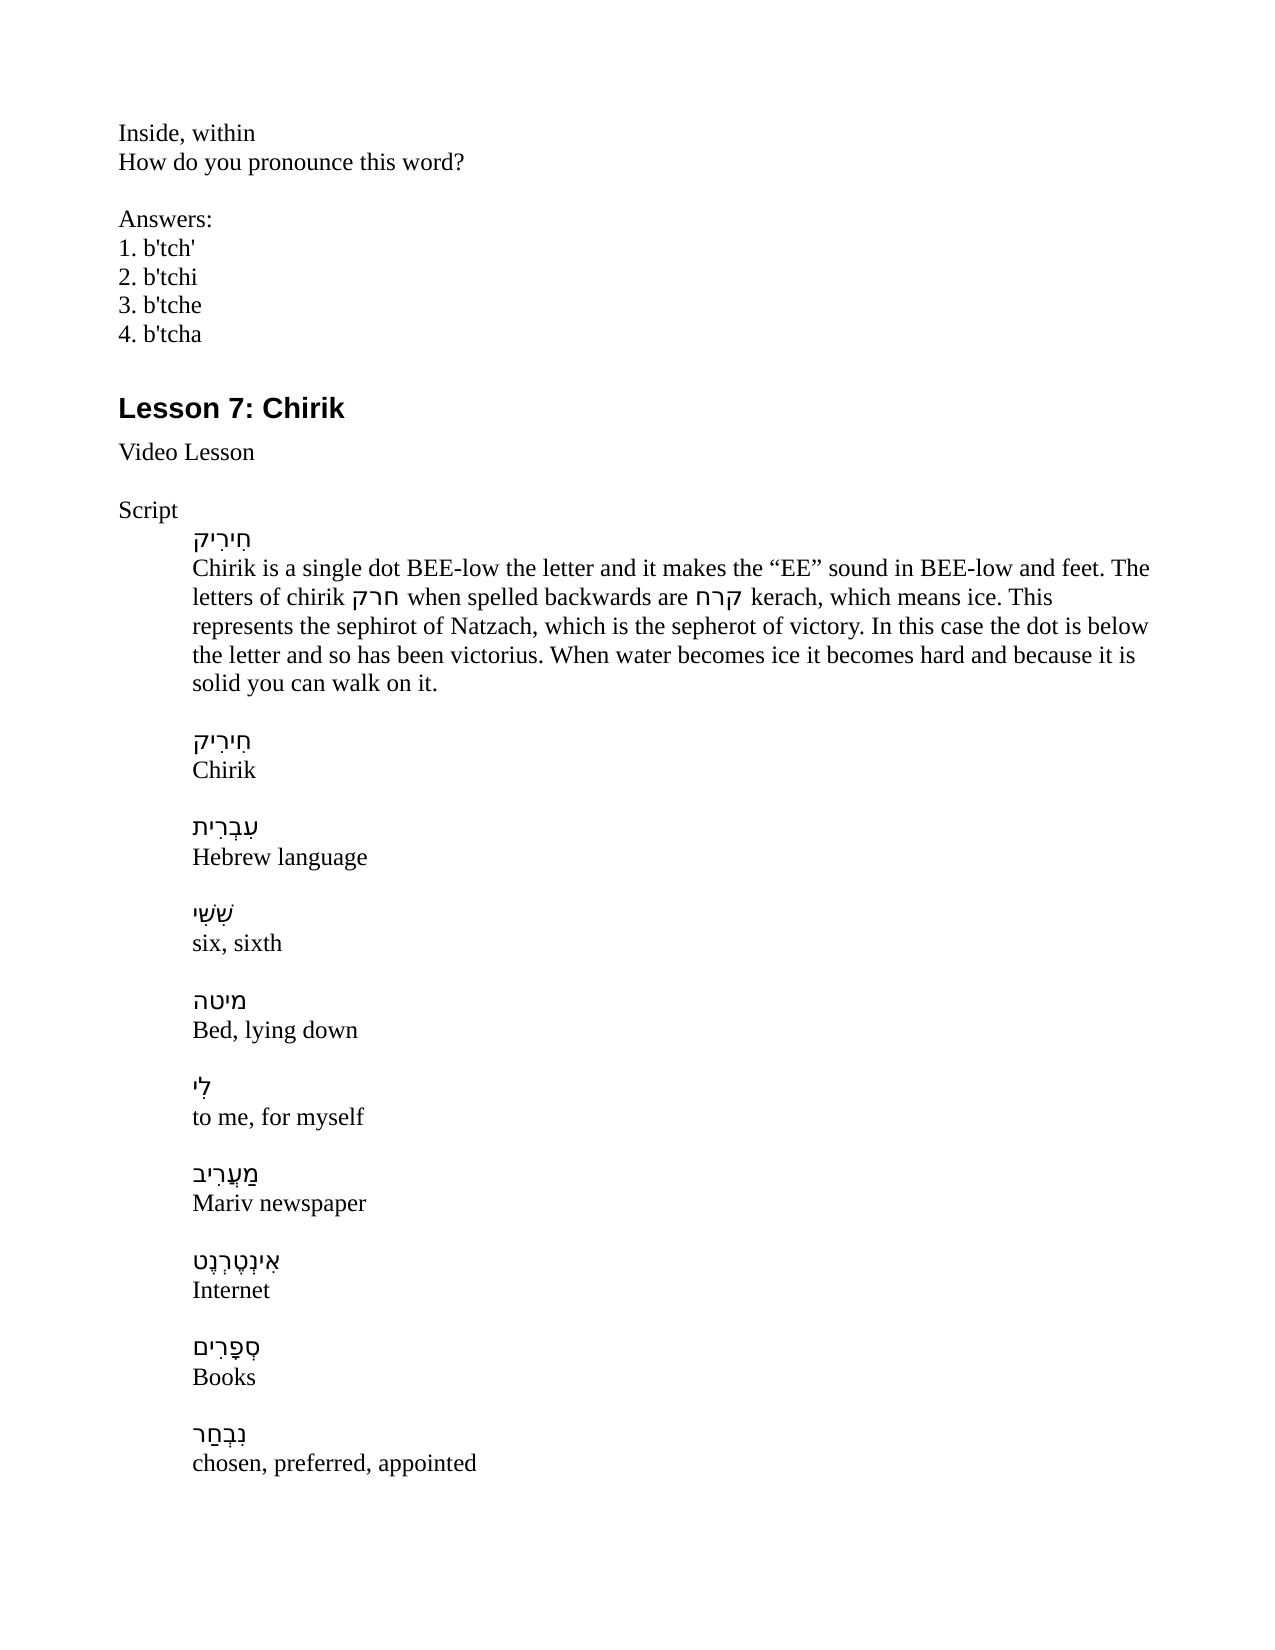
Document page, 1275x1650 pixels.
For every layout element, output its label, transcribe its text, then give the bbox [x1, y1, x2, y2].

text 2. b'tchi [118, 262, 1157, 291]
text מַעֲרִיב [192, 1159, 1157, 1188]
text Chirik [192, 755, 1157, 784]
text Inside, within [118, 118, 1157, 147]
text Chirik is a single dot BEE-low the letter and it makes the “EE” sound in BEE-low and feet. The letters of chirik חרק when spelled backwards are קרח kerach, which means ice. This represents the sephirot of Natzach, which is the sepherot of victory. In this case the dot is below the letter and so has been victorius. When water becomes ice it becomes hard and because it is solid you can walk on it. [192, 553, 1157, 697]
text שִׁשִּׁי [192, 899, 1157, 928]
text six, sixth [192, 928, 1157, 957]
text אִינְטֶרְנֶט [192, 1246, 1157, 1275]
text חִירִיק [192, 524, 1157, 553]
text Video Lesson [118, 437, 1157, 466]
text מיטה [192, 986, 1157, 1015]
text Mariv newspaper [192, 1188, 1157, 1217]
text 3. b'tche [118, 291, 1157, 319]
text חִירִיק [192, 726, 1157, 755]
text Books [192, 1362, 1157, 1391]
text 4. b'tcha [118, 319, 1157, 348]
subtitle Lesson 7: Chirik [118, 391, 1157, 425]
text לִי [192, 1073, 1157, 1102]
text chosen, preferred, appointed [192, 1448, 1157, 1477]
text Internet [192, 1275, 1157, 1304]
text עִבְרִית [192, 813, 1157, 842]
text to me, for myself [192, 1102, 1157, 1131]
text 1. b'tch' [118, 233, 1157, 262]
text How do you pronounce this word? [118, 147, 1157, 176]
text Answers: [118, 204, 1157, 233]
text Bed, lying down [192, 1015, 1157, 1044]
text סְפָרִים [192, 1333, 1157, 1362]
text Script [118, 495, 1157, 524]
text Hebrew language [192, 842, 1157, 871]
text נִבְחַר [192, 1419, 1157, 1448]
